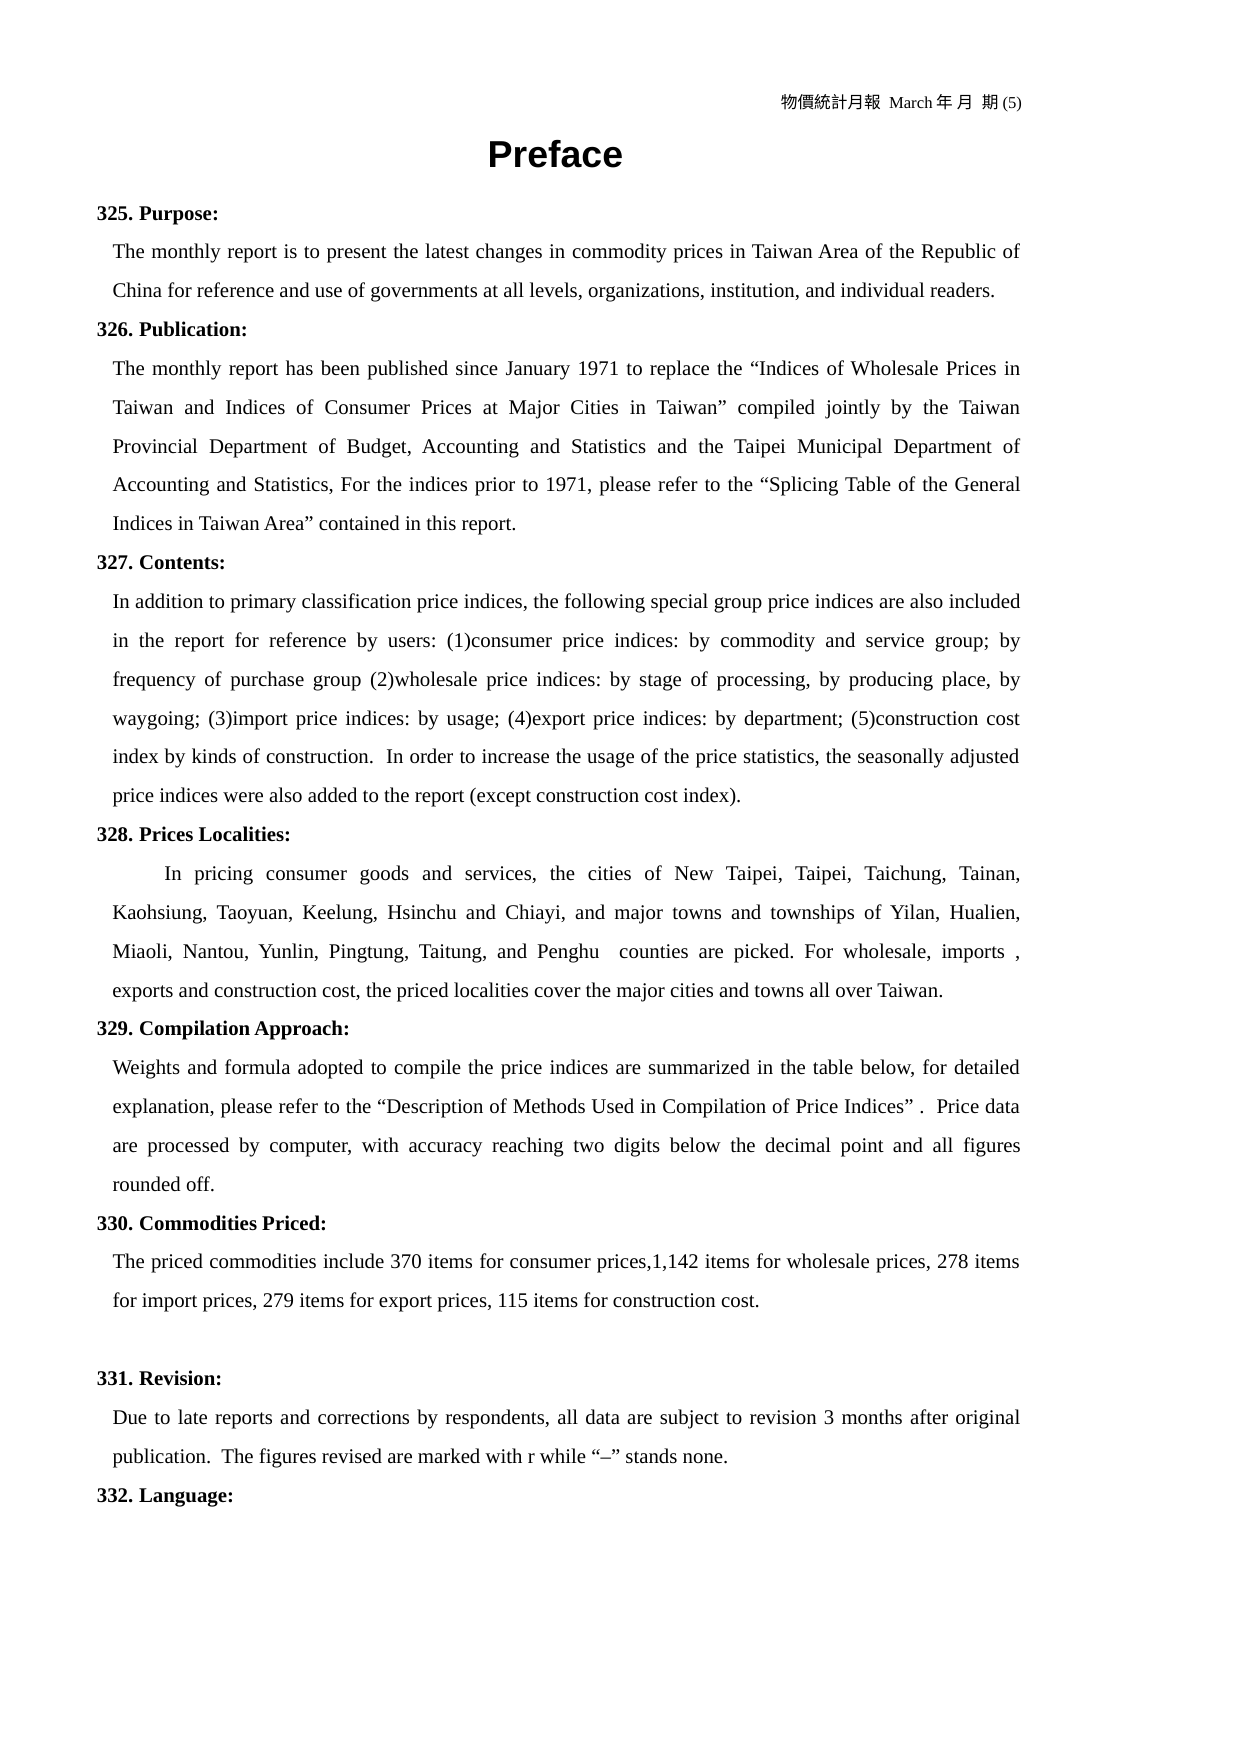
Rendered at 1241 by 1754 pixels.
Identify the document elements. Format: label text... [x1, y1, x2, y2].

text Due to late reports and corrections by respondents, all data are subject to revision 3 months after original publication. The figures revised are marked with r while “–” stands none. [112, 1398, 1022, 1476]
list Commodities Priced: [97, 1204, 1022, 1243]
text Weights and formula adopted to compile the price indices are summarized in the table below, for detailed explanation, please refer to the “Description of Methods Used in Compilation of Price Indices” . Price data are processed by computer, with accuracy reaching two digits below the decimal point and all figures rounded off. [112, 1048, 1022, 1204]
list Revision: [97, 1359, 1022, 1398]
text The priced commodities include 370 items for consumer prices,1,142 items for wholesale prices, 278 items for import prices, 279 items for export prices, 115 items for construction cost. [112, 1243, 1022, 1320]
list Publication: [97, 310, 1022, 349]
list Prices Localities: [97, 815, 1022, 854]
list Contents: [97, 543, 1022, 582]
text The monthly report has been published since January 1971 to replace the “Indices of Wholesale Prices in Taiwan and Indices of Consumer Prices at Major Cities in Taiwan” compiled jointly by the Taiwan Provincial Department of Budget, Accounting and Statistics and the Taipei Municipal Department of Accounting and Statistics, For the indices prior to 1971, please refer to the “Splicing Table of the General Indices in Taiwan Area” contained in this report. [112, 349, 1022, 543]
list Language: [97, 1476, 1022, 1514]
text In addition to primary classification price indices, the following special group price indices are also included in the report for reference by users: (1)consumer price indices: by commodity and service group; by frequency of purchase group (2)wholesale price indices: by stage of processing, by producing place, by waygoing; (3)import price indices: by usage; (4)export price indices: by department; (5)construction cost index by kinds of construction. In order to increase the usage of the price statistics, the seasonally adjusted price indices were also added to the report (except construction cost index). [112, 582, 1022, 815]
list Compilation Approach: [97, 1009, 1022, 1048]
text The monthly report is to present the latest changes in commodity prices in Taiwan Area of the Republic of China for reference and use of governments at all levels, organizations, institution, and individual readers. [112, 232, 1022, 310]
list Purpose: [97, 193, 1022, 232]
subtitle Preface [89, 116, 1022, 193]
text In pricing consumer goods and services, the cities of New Taipei, Taipei, Taichung, Tainan, Kaohsiung, Taoyuan, Keelung, Hsinchu and Chiayi, and major towns and townships of Yilan, Hualien, Miaoli, Nantou, Yunlin, Pingtung, Taitung, and Penghu counties are picked. For wholesale, imports , exports and construction cost, the priced localities cover the major cities and towns all over Taiwan. [112, 854, 1022, 1009]
